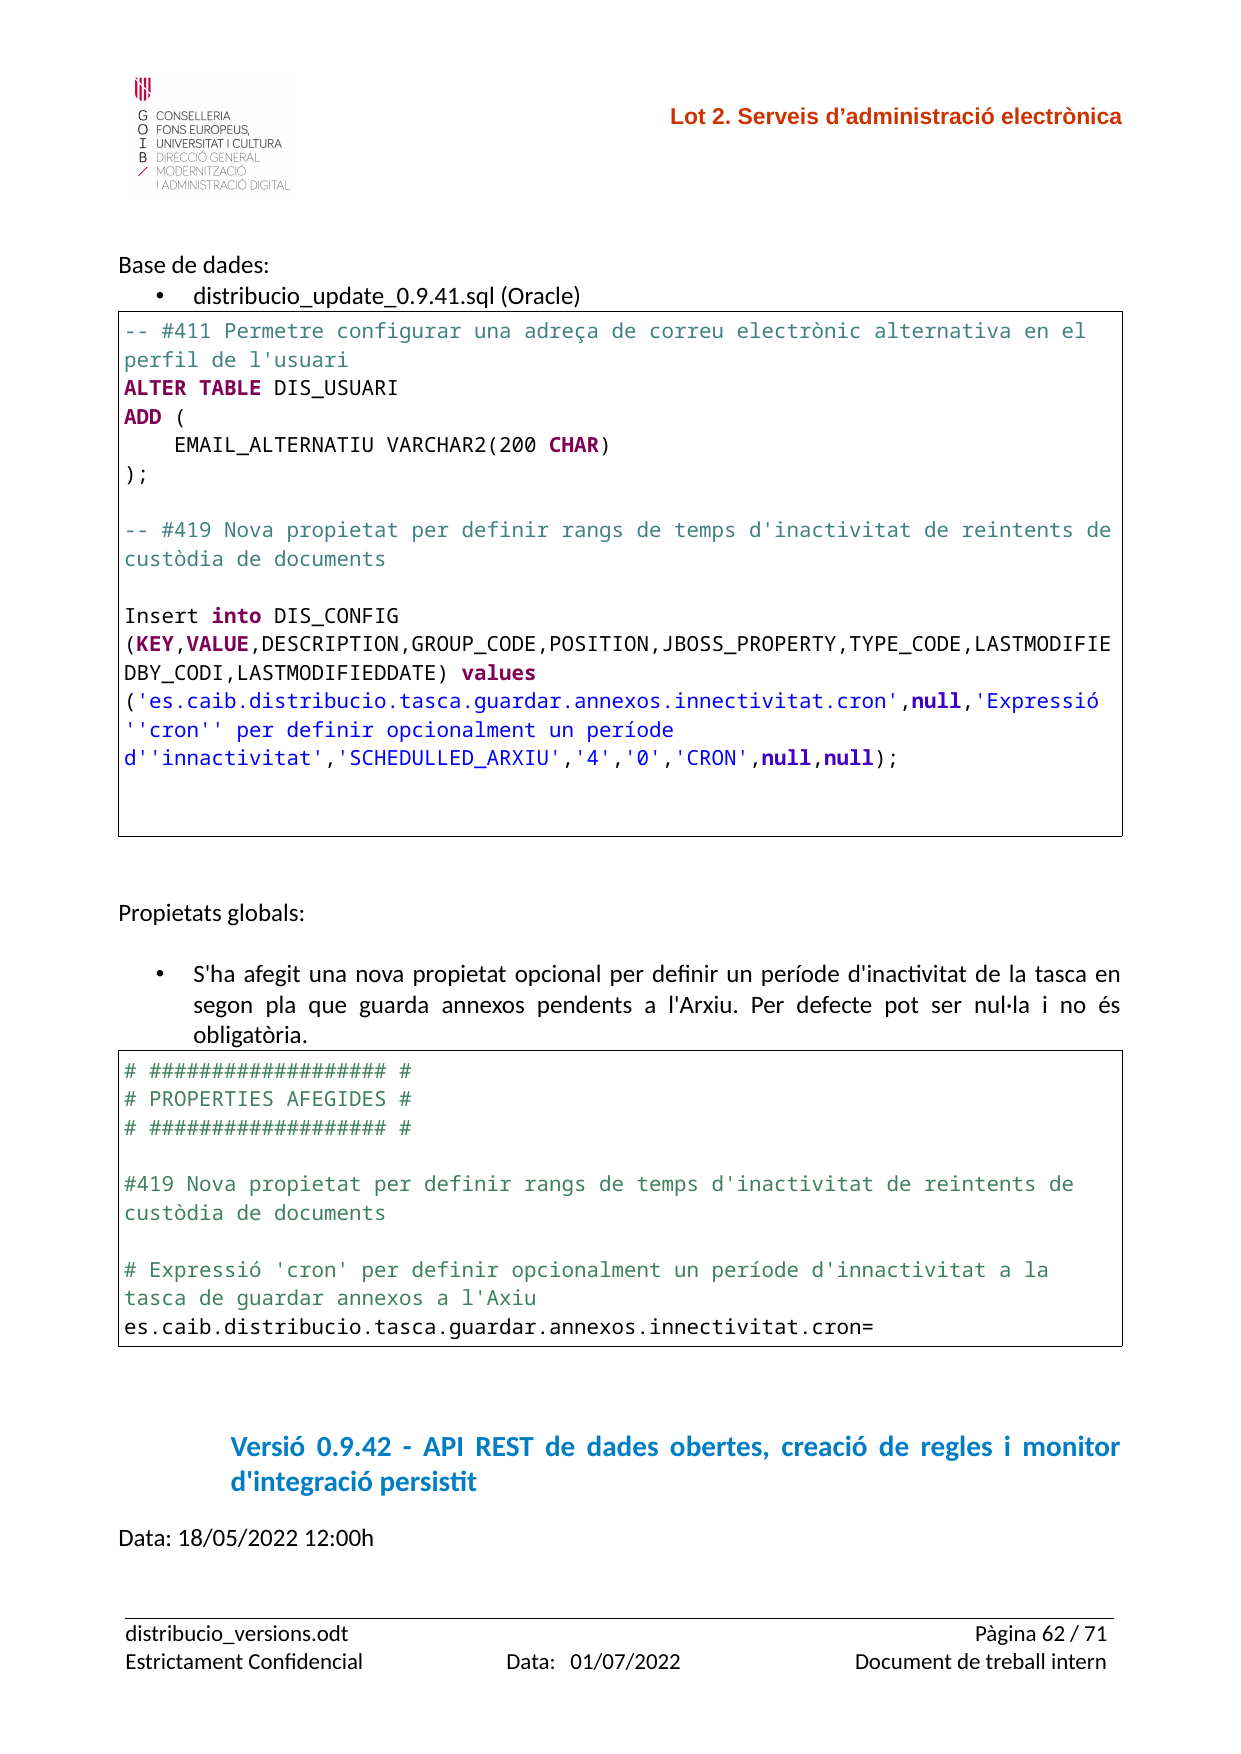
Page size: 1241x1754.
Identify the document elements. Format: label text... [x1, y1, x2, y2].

subtitle Versió 0.9.42 - API REST de dades obertes, creació de regles i monitor d'integració persistit [153, 1428, 1122, 1499]
table_header -- #411 Permetre configurar una adreça de correu electrònic alternativa en el perfil de l'usuari ALTER TABLE DIS_USUARI ADD ( EMAIL_ALTERNATIU VARCHAR2(200 CHAR) ); -- #419 Nova propietat per definir rangs de temps d'inactivitat de reintents de custòdia de documents Insert into DIS_CONFIG (KEY,VALUE,DESCRIPTION,GROUP_CODE,POSITION,JBOSS_PROPERTY,TYPE_CODE,LASTMODIFIEDBY_CODI,LASTMODIFIEDDATE) values ('es.caib.distribucio.tasca.guardar.annexos.innectivitat.cron',null,'Expressió ''cron'' per definir opcionalment un període d''innactivitat','SCHEDULLED_ARXIU','4','0','CRON',null,null); [119, 312, 1122, 836]
picture [126, 70, 299, 197]
list S'ha afegit una nova propietat opcional per definir un període d'inactivitat de la tasca en segon pla que guarda annexos pendents a l'Arxiu. Per defecte pot ser nul·la i no és obligatòria. [156, 958, 1122, 1050]
table_header # ################### # # PROPERTIES AFEGIDES # # ################### # #419 Nova propietat per definir rangs de temps d'inactivitat de reintents de custòdia de documents # Expressió 'cron' per definir opcionalment un període d'innactivitat a la tasca de guardar annexos a l'Axiu es.caib.distribucio.tasca.guardar.annexos.innectivitat.cron= [119, 1051, 1122, 1346]
text Propietats globals: [118, 897, 1122, 928]
text Base de dades: [118, 250, 1122, 280]
text Data: 18/05/2022 12:00h [118, 1523, 1122, 1553]
list distribucio_update_0.9.41.sql (Oracle) [156, 280, 1122, 311]
